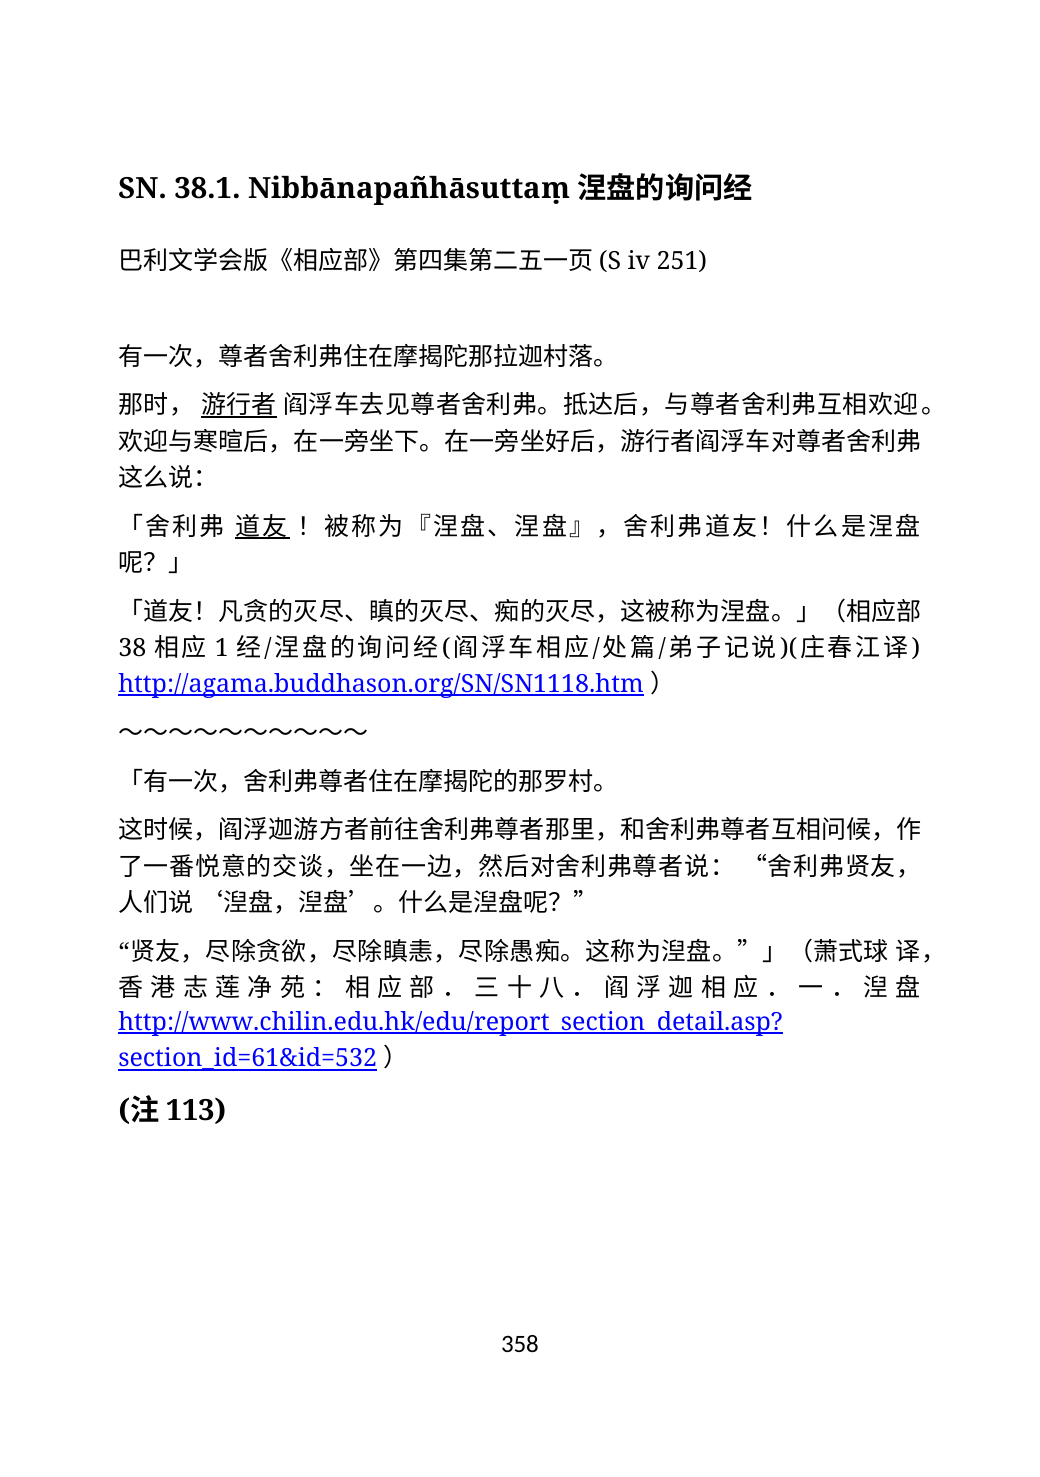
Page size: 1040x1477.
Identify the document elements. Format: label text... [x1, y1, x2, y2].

text 「道友！凡贪的灭尽、瞋的灭尽、痴的灭尽，这被称为涅盘。」（相应部38相应1经/涅盘的询问经(阎浮车相应/处篇/弟子记说)(庄春江译) http://agama.buddhason.org/SN/SN1118.htm ） [118, 591, 921, 700]
text 那时， 游行者 阎浮车去见尊者舍利弗。抵达后，与尊者舍利弗互相欢迎。欢迎与寒暄后，在一旁坐下。在一旁坐好后，游行者阎浮车对尊者舍利弗这么说： [118, 385, 921, 493]
text “贤友，尽除贪欲，尽除瞋恚，尽除愚痴。这称为湼盘。”」（萧式球 译，香港志莲净苑：相应部．三十八．阎浮迦相应．一．湼盘 http://www.chilin.edu.hk/edu/report_section_detail.asp?section_id=61&id=532 ） [118, 931, 921, 1074]
text 「有一次，舍利弗尊者住在摩揭陀的那罗村。 [118, 761, 921, 797]
text 有一次，尊者舍利弗住在摩揭陀那拉迦村落。 [118, 336, 921, 372]
text 这时候，阎浮迦游方者前往舍利弗尊者那里，和舍利弗尊者互相问候，作了一番悦意的交谈，坐在一边，然后对舍利弗尊者说： “舍利弗贤友，人们说 ‘湼盘，湼盘’。什么是湼盘呢？” [118, 810, 921, 918]
text (注 113) [118, 1086, 921, 1129]
text ～～～～～～～～～～ [118, 712, 921, 748]
text 巴利文学会版《相应部》第四集第二五一页 (S iv 251) [118, 241, 921, 277]
text 「舍利弗 道友 ！被称为『涅盘、涅盘』，舍利弗道友！什么是涅盘呢？」 [118, 506, 921, 578]
subtitle SN. 38.1. Nibbānapañhāsuttaṃ 涅盘的询问经 [118, 165, 921, 207]
